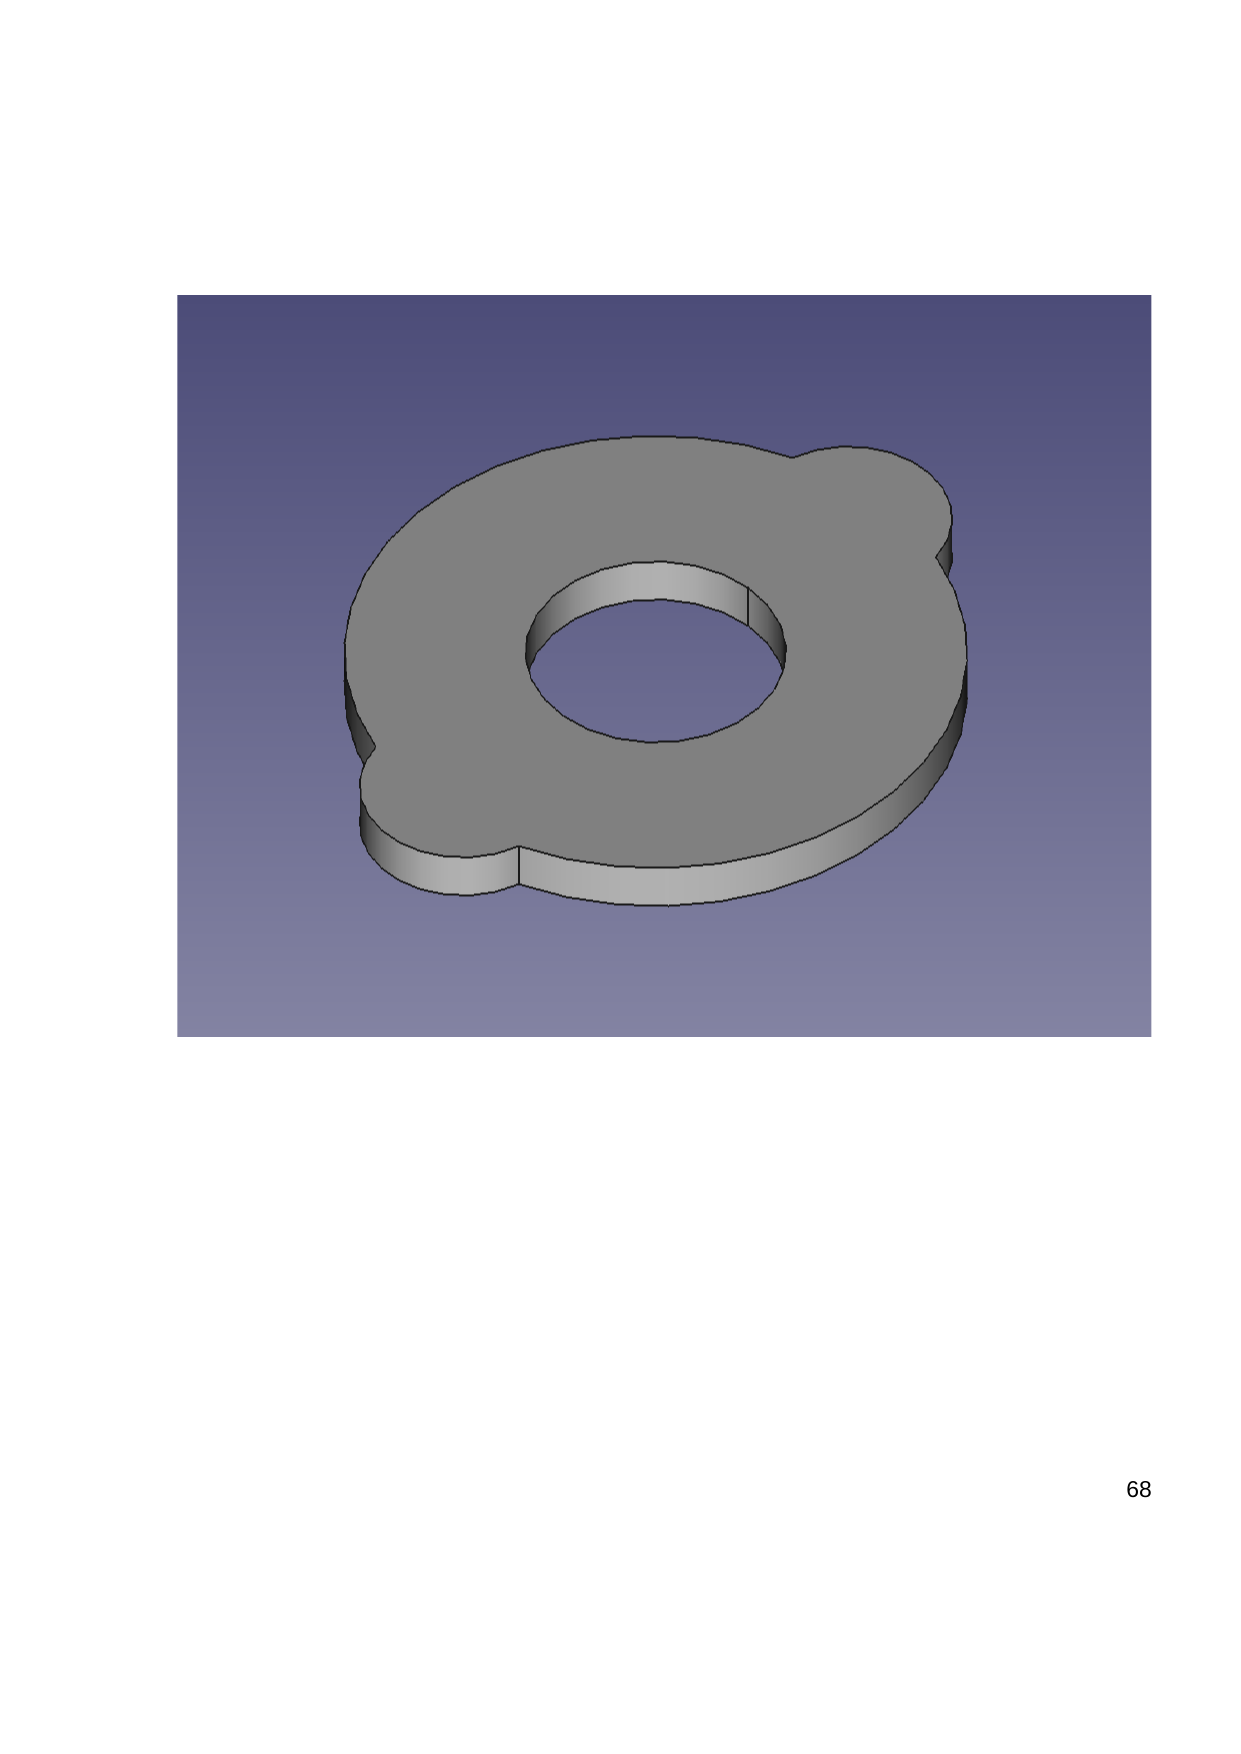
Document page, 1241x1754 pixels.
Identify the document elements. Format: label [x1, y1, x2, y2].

picture [177, 295, 1152, 1037]
